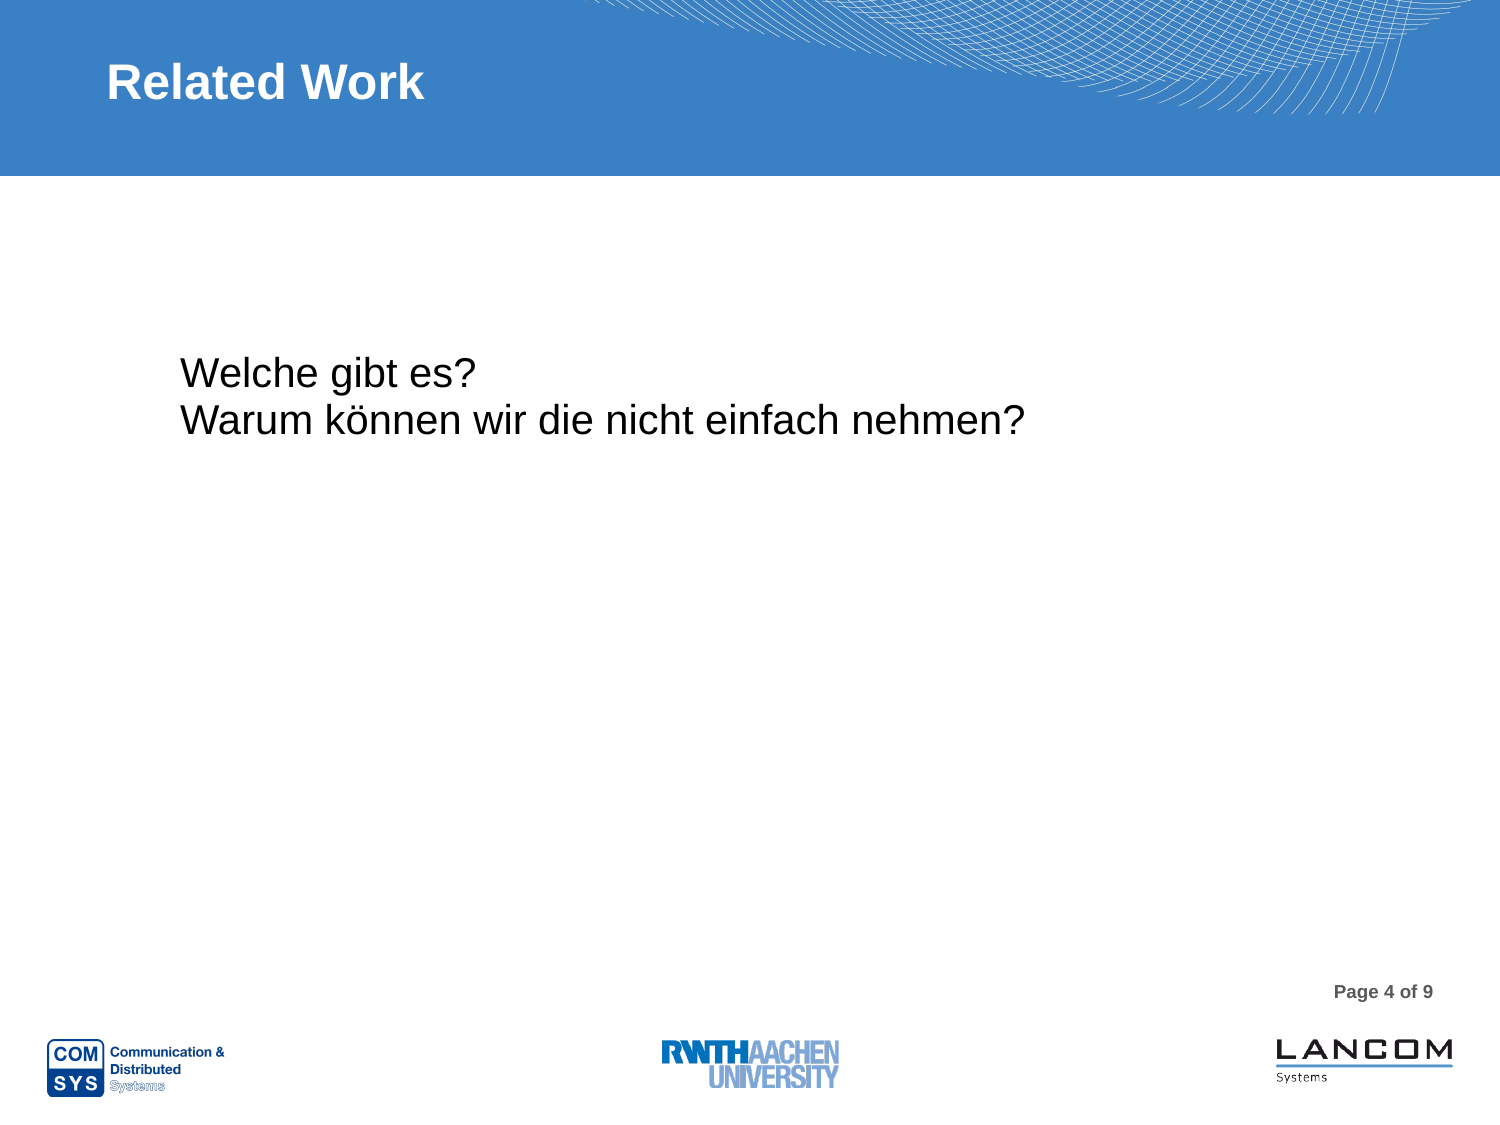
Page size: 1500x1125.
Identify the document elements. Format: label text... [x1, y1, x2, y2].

text_box Welche gibt es? Warum können wir die nicht einfach nehmen? [165, 342, 1406, 875]
picture [1275, 1039, 1453, 1084]
title Related Work [106, 35, 1176, 110]
picture [0, 0, 1500, 176]
